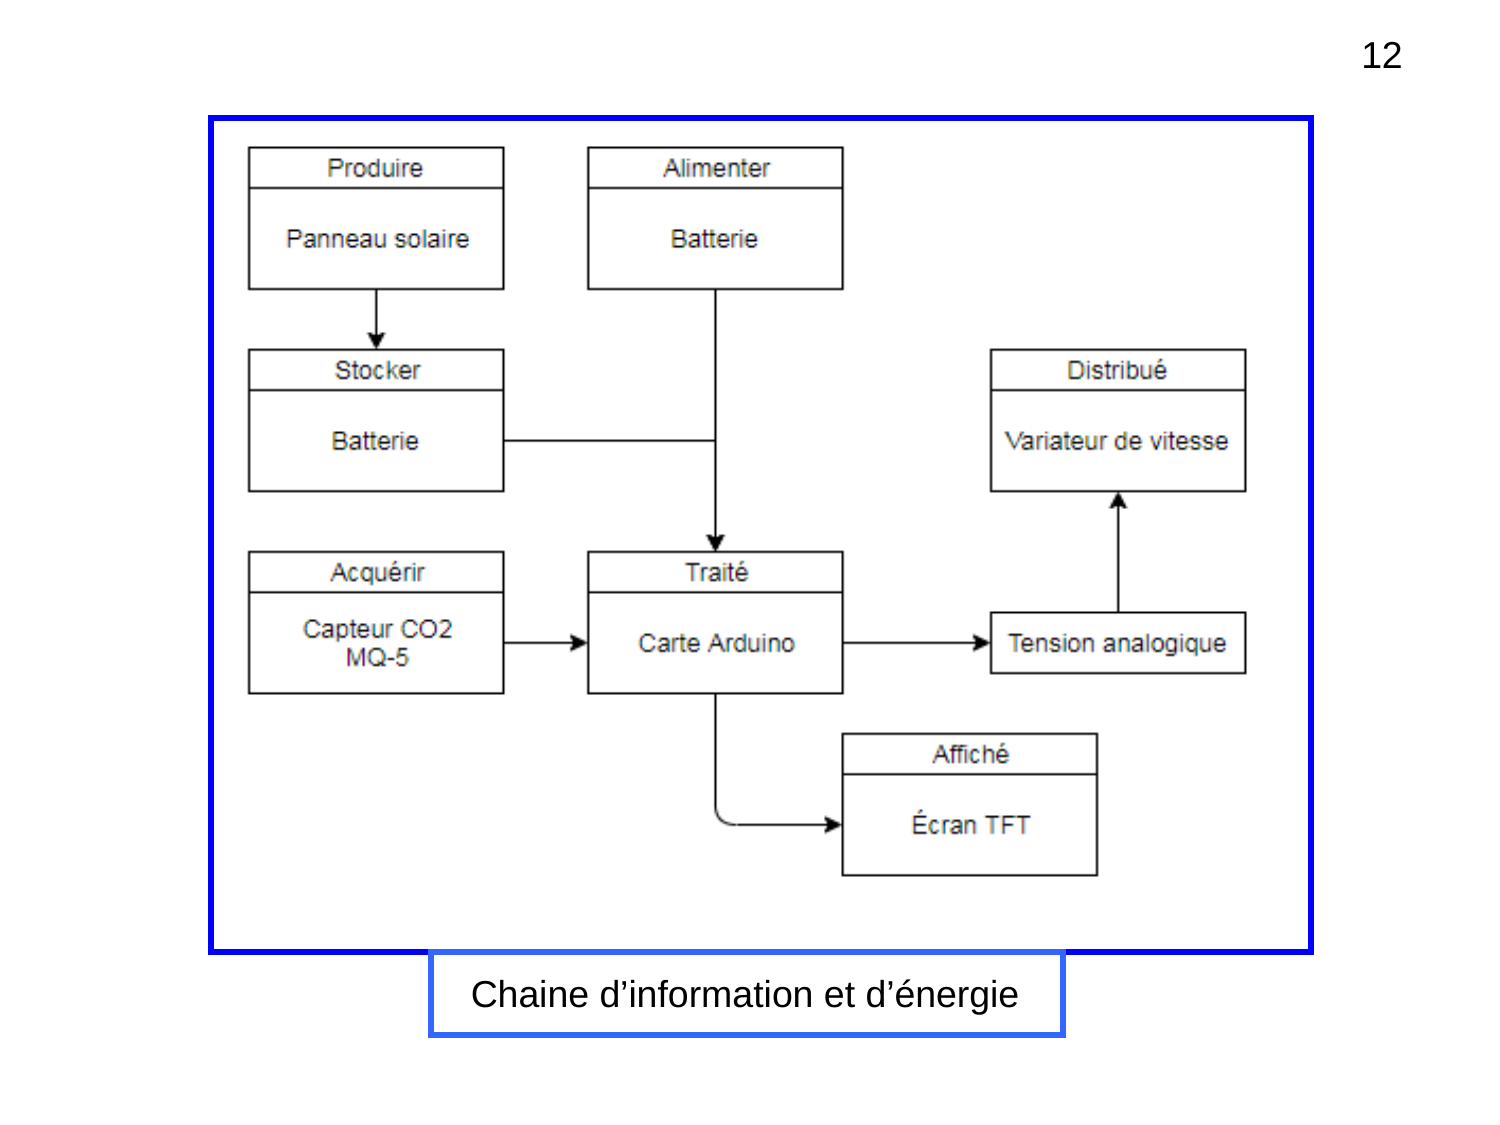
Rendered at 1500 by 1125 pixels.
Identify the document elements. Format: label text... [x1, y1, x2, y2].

text_box 12 [1346, 23, 1453, 84]
text_box Chaine d’information et d’énergie [456, 962, 1046, 1023]
picture [238, 141, 1264, 891]
